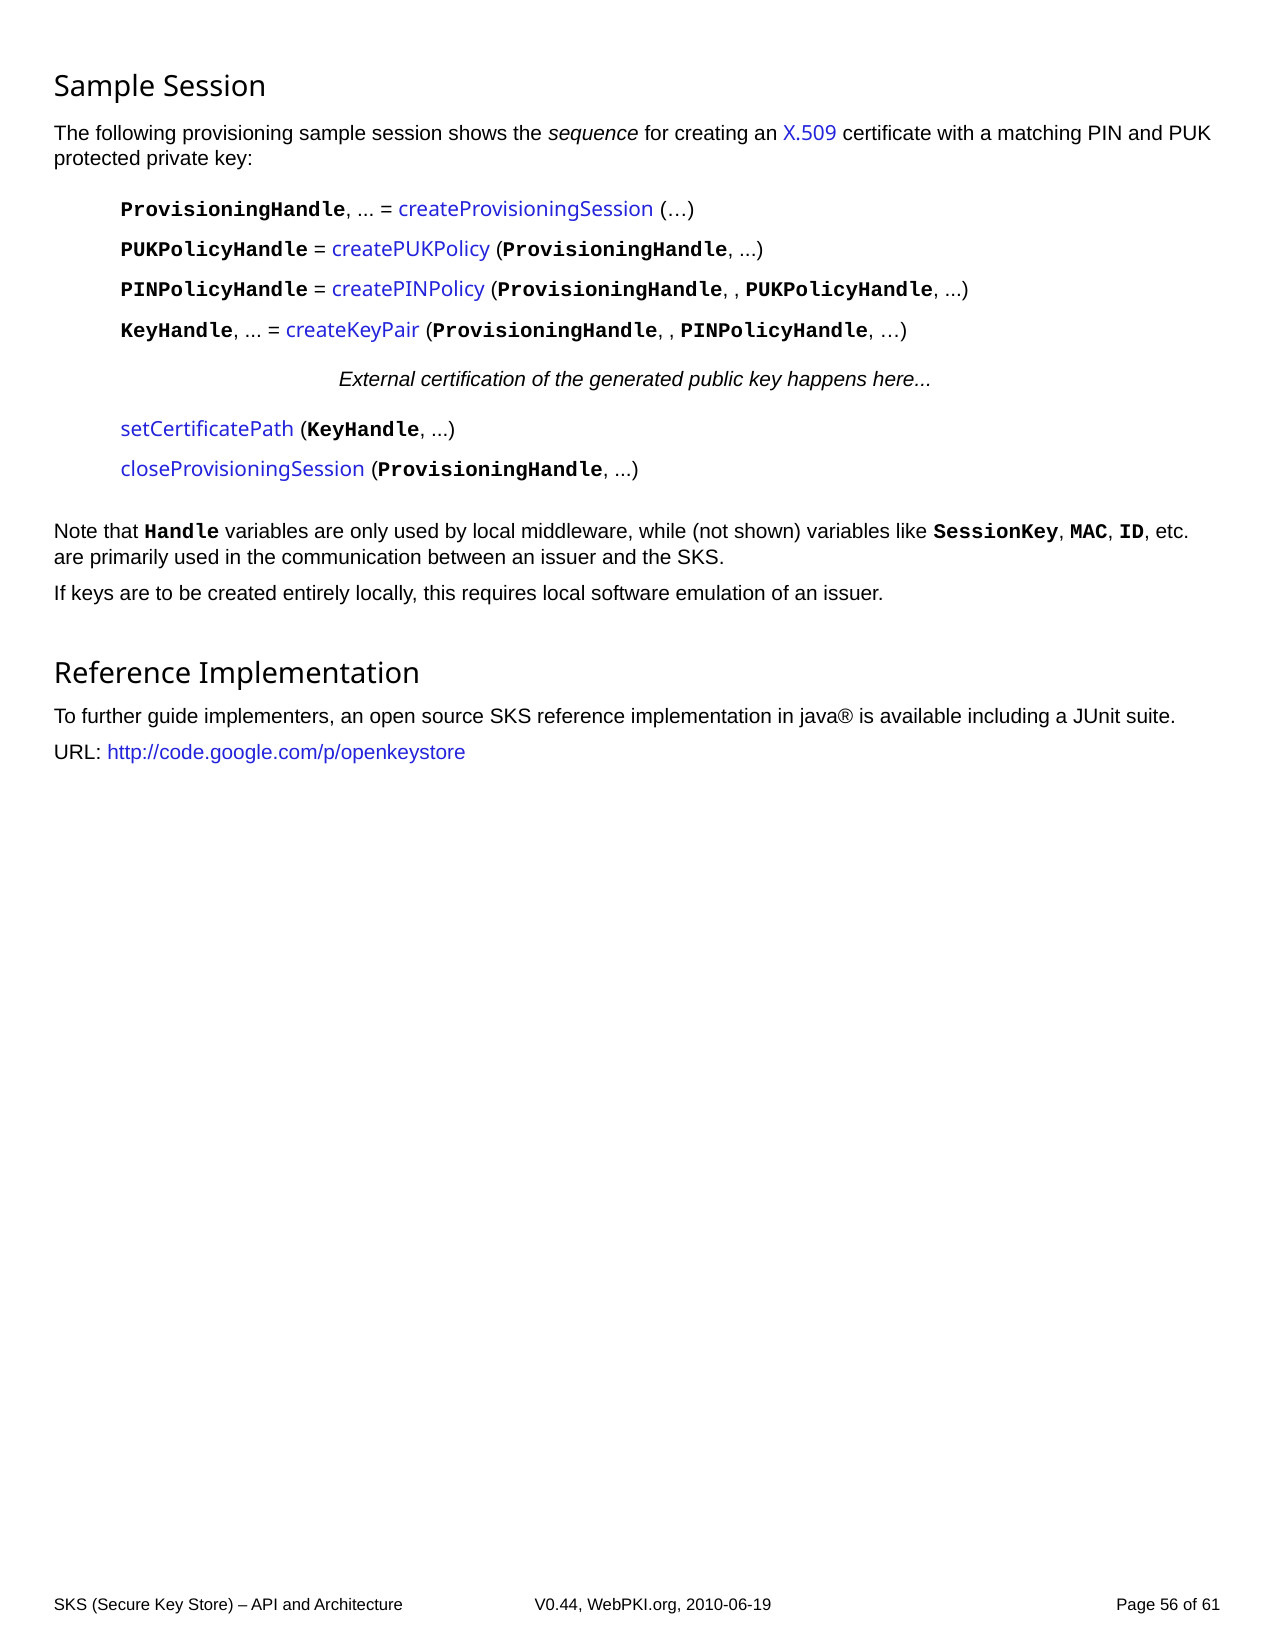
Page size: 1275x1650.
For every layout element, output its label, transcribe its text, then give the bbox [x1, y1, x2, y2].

text closeProvisioningSession (ProvisioningHandle, ...) [120, 454, 1221, 483]
text PUKPolicyHandle = createPUKPolicy (ProvisioningHandle, ...) [120, 234, 1221, 263]
text KeyHandle, ... = createKeyPair (ProvisioningHandle, , PINPolicyHandle, …) [120, 315, 1221, 343]
text If keys are to be created entirely locally, this requires local software emulation of an issuer. [54, 580, 1221, 604]
subtitle Reference Implementation [54, 652, 1221, 692]
subtitle Sample Session [54, 66, 1221, 105]
text setCertificatePath (KeyHandle, ...) [120, 414, 1221, 443]
text The following provisioning sample session shows the sequence for creating an X.509 certificate with a matching PIN and PUK protected private key: [54, 118, 1221, 170]
text To further guide implementers, an open source SKS reference implementation in java® is available including a JUnit suite. [54, 704, 1221, 728]
text ProvisioningHandle, ... = createProvisioningSession (…) [120, 194, 1221, 222]
text PINPolicyHandle = createPINPolicy (ProvisioningHandle, , PUKPolicyHandle, ...) [120, 274, 1221, 303]
text External certification of the generated public key happens here... [52, 367, 1221, 391]
text Note that Handle variables are only used by local middleware, while (not shown) variables like SessionKey, MAC, ID, etc. are primarily used in the communication between an issuer and the SKS. [54, 495, 1221, 569]
text URL: http://code.google.com/p/openkeystore [54, 740, 1221, 764]
